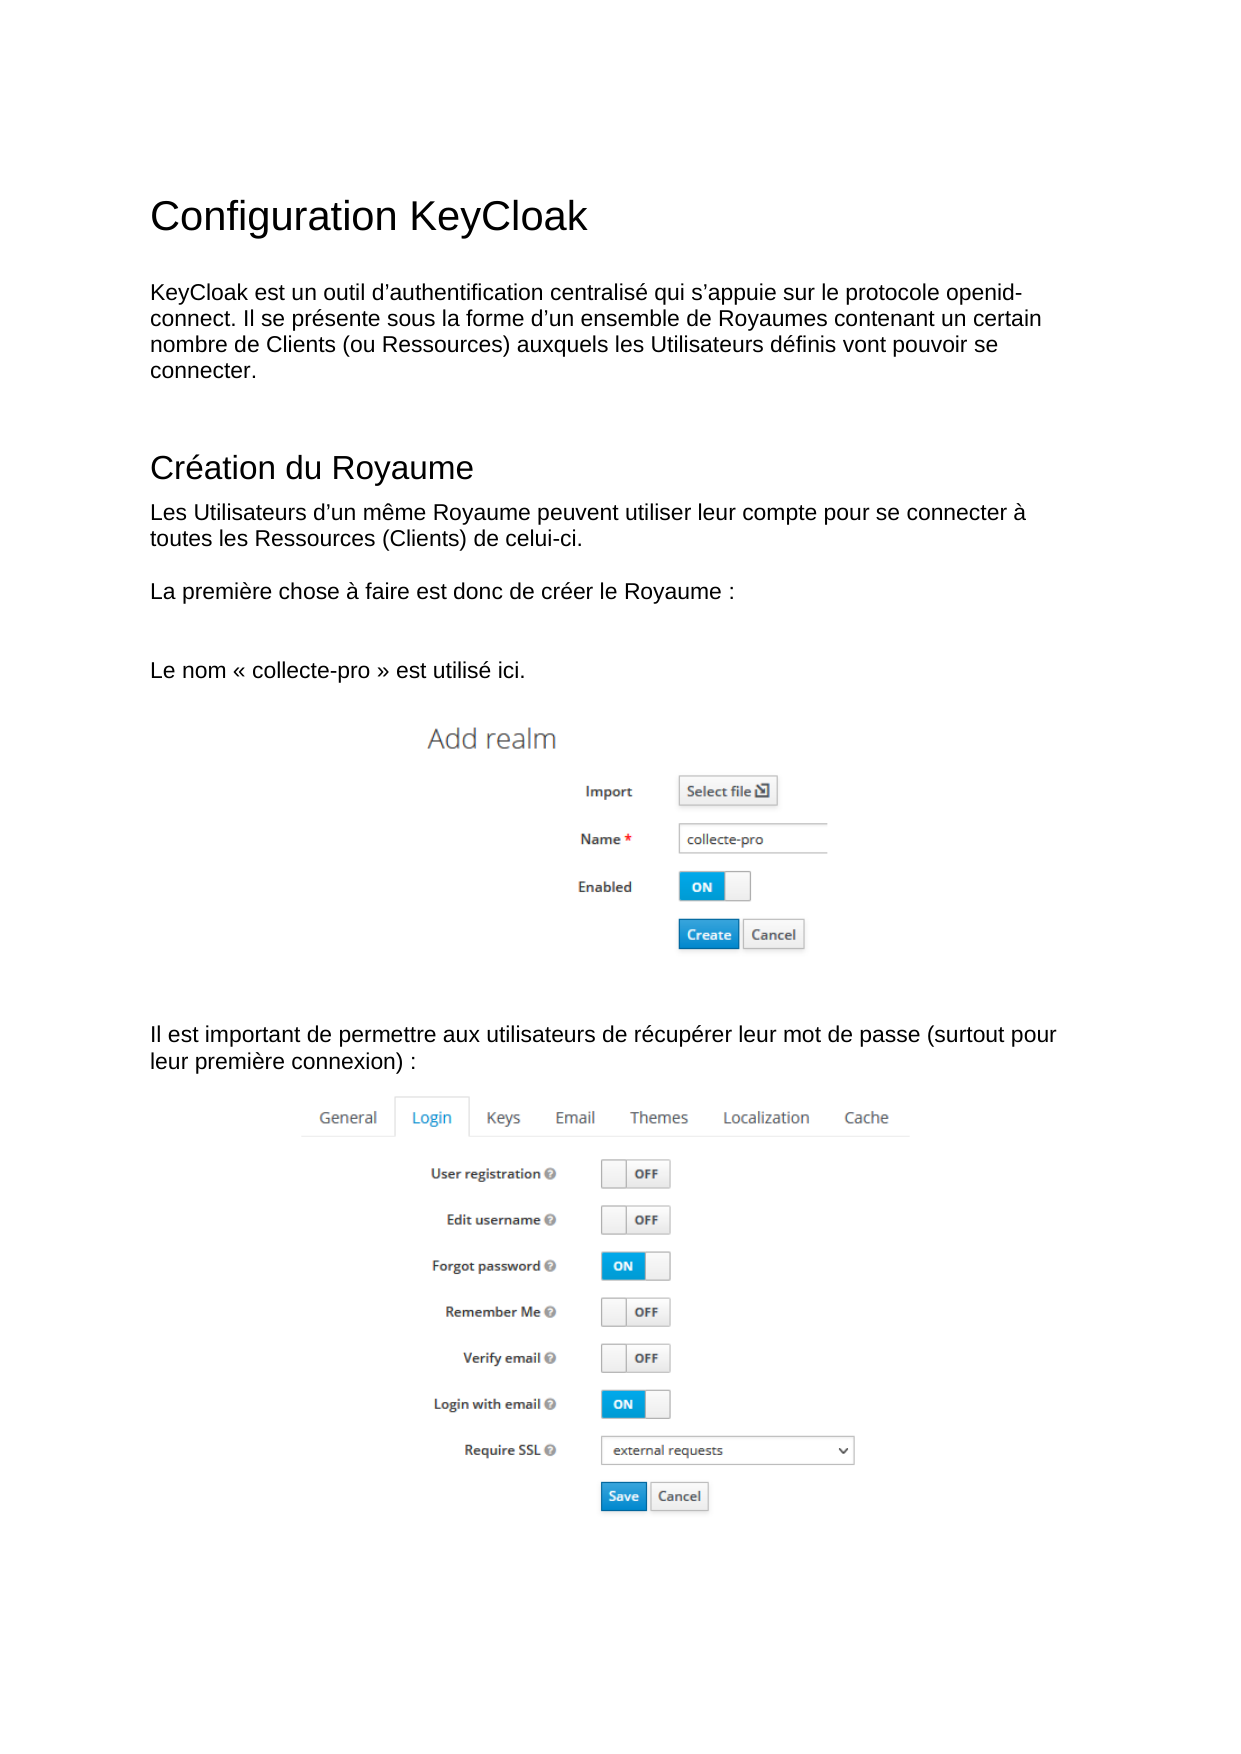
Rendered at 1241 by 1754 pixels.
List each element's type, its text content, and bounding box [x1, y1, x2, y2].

text Il est important de permettre aux utilisateurs de récupérer leur mot de passe (surtout pour leur première connexion) : [150, 1021, 1090, 1074]
subtitle Création du Royaume [150, 448, 1090, 486]
text Le nom « collecte-pro » est utilisé ici. [150, 657, 1090, 683]
text KeyCloak est un outil d’authentification centralisé qui s’appuie sur le protocole openid-connect. Il se présente sous la forme d’un ensemble de Royaumes contenant un certain nombre de Clients (ou Ressources) auxquels les Utilisateurs définis vont pouvoir se connecter. [150, 278, 1090, 384]
subtitle Configuration KeyCloak [150, 192, 1090, 239]
picture [412, 709, 828, 969]
text Les Utilisateurs d’un même Royaume peuvent utiliser leur compte pour se connecter à toutes les Ressources (Clients) de celui-ci. [150, 499, 1090, 551]
text La première chose à faire est donc de créer le Royaume : [150, 578, 1090, 604]
picture [298, 1092, 921, 1537]
